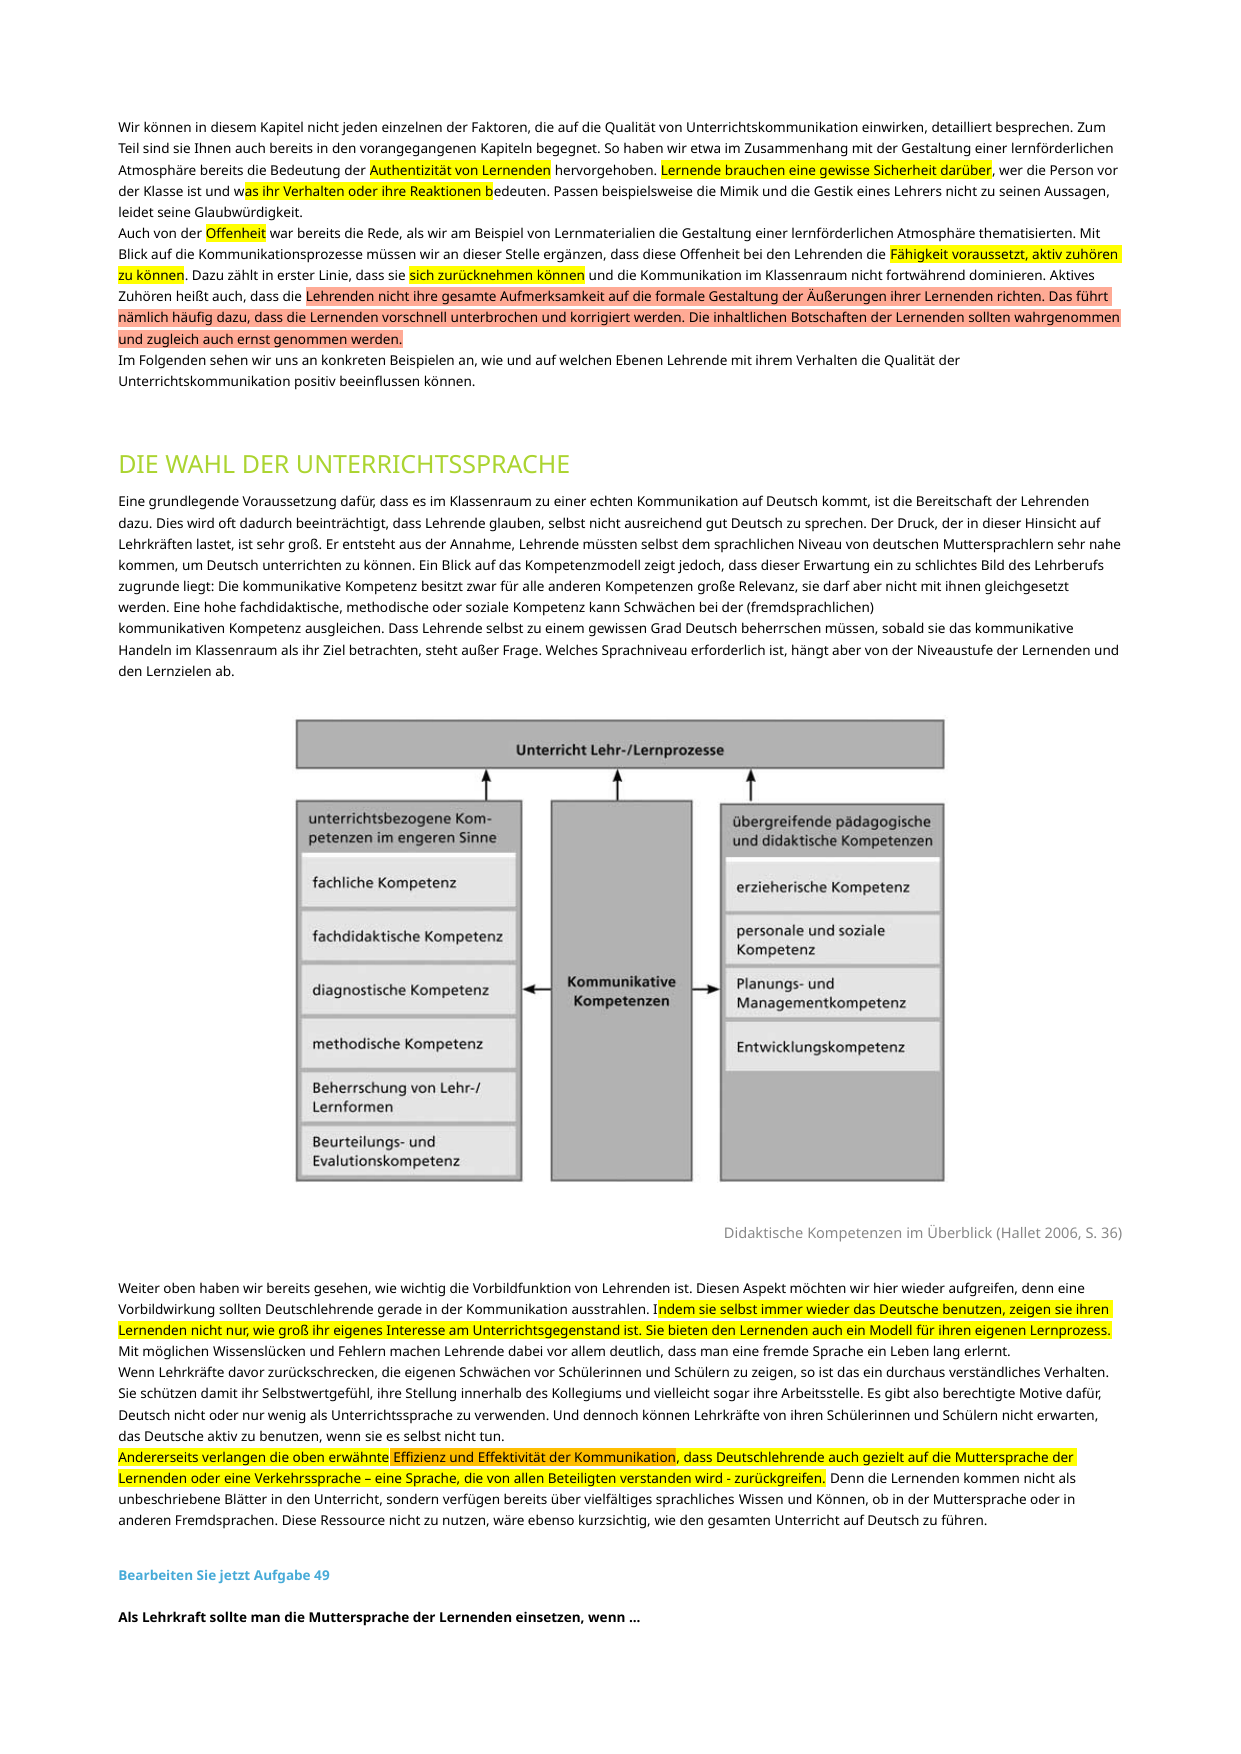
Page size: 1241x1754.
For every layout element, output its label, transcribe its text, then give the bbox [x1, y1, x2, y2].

text Andererseits verlangen die oben erwähnte Effizienz und Effektivität der Kommunikation, dass Deutschlehrende auch gezielt auf die Muttersprache der Lernenden oder eine Verkehrssprache – eine Sprache, die von allen Beteiligten verstanden wird - zurückgreifen. Denn die Lernenden kommen nicht als unbeschriebene Blätter in den Unterricht, sondern verfügen bereits über vielfältiges sprachliches Wissen und Können, ob in der Muttersprache oder in anderen Fremdsprachen. Diese Ressource nicht zu nutzen, wäre ebenso kurzsichtig, wie den gesamten Unterricht auf Deutsch zu führen. [118, 1448, 1122, 1530]
text Weiter oben haben wir bereits gesehen, wie wichtig die Vorbildfunktion von Lehrenden ist. Diesen Aspekt möchten wir hier wieder aufgreifen, denn eine Vorbildwirkung sollten Deutschlehrende gerade in der Kommunikation ausstrahlen. Indem sie selbst immer wieder das Deutsche benutzen, zeigen sie ihren Lernenden nicht nur, wie groß ihr eigenes Interesse am Unterrichtsgegenstand ist. Sie bieten den Lernenden auch ein Modell für ihren eigenen Lernprozess. Mit möglichen Wissenslücken und Fehlern machen Lehrende dabei vor allem deutlich, dass man eine fremde Sprache ein Leben lang erlernt. [118, 1279, 1122, 1361]
picture [292, 715, 949, 1186]
text Eine grundlegende Voraussetzung dafür, dass es im Klassenraum zu einer echten Kommunikation auf Deutsch kommt, ist die Bereitschaft der Lehrenden dazu. Dies wird oft dadurch beeinträchtigt, dass Lehrende glauben, selbst nicht ausreichend gut Deutsch zu sprechen. Der Druck, der in dieser Hinsicht auf Lehrkräften lastet, ist sehr groß. Er entsteht aus der Annahme, Lehrende müssten selbst dem sprachlichen Niveau von deutschen Muttersprachlern sehr nahe kommen, um Deutsch unterrichten zu können. Ein Blick auf das Kompetenzmodell zeigt jedoch, dass dieser Erwartung ein zu schlichtes Bild des Lehrberufs zugrunde liegt: Die kommunikative Kompetenz besitzt zwar für alle anderen Kompetenzen große Relevanz, sie darf aber nicht mit ihnen gleichgesetzt werden. Eine hohe fachdidaktische, methodische oder soziale Kompetenz kann Schwächen bei der (fremdsprachlichen) kommunikativen Kompetenz ausgleichen. Dass Lehrende selbst zu einem gewissen Grad Deutsch beherrschen müssen, sobald sie das kommunikative Handeln im Klassenraum als ihr Ziel betrachten, steht außer Frage. Welches Sprachniveau erforderlich ist, hängt aber von der Niveaustufe der Lernenden und den Lernzielen ab. [118, 492, 1122, 680]
text Als Lehrkraft sollte man die Muttersprache der Lernenden einsetzen, wenn ... [118, 1608, 1122, 1626]
text Wir können in diesem Kapitel nicht jeden einzelnen der Faktoren, die auf die Qualität von Unterrichtskommunikation einwirken, detailliert besprechen. Zum Teil sind sie Ihnen auch bereits in den vorangegangenen Kapiteln begegnet. So haben wir etwa im Zusammenhang mit der Gestaltung einer lernförderlichen Atmosphäre bereits die Bedeutung der Authentizität von Lernenden hervorgehoben. Lernende brauchen eine gewisse Sicherheit darüber, wer die Person vor der Klasse ist und was ihr Verhalten oder ihre Reaktionen bedeuten. Passen beispielsweise die Mimik und die Gestik eines Lehrers nicht zu seinen Aussagen, leidet seine Glaubwürdigkeit. [118, 118, 1122, 221]
text Wenn Lehrkräfte davor zurückschrecken, die eigenen Schwächen vor Schülerinnen und Schülern zu zeigen, so ist das ein durchaus verständliches Verhalten. Sie schützen damit ihr Selbstwertgefühl, ihre Stellung innerhalb des Kollegiums und vielleicht sogar ihre Arbeitsstelle. Es gibt also berechtigte Motive dafür, Deutsch nicht oder nur wenig als Unterrichtssprache zu verwenden. Und dennoch können Lehrkräfte von ihren Schülerinnen und Schülern nicht erwarten, das Deutsche aktiv zu benutzen, wenn sie es selbst nicht tun. [118, 1363, 1122, 1445]
text Bearbeiten Sie jetzt Aufgabe 49 [118, 1565, 1122, 1584]
text Auch von der Offenheit war bereits die Rede, als wir am Beispiel von Lernmaterialien die Gestaltung einer lernförderlichen Atmosphäre thematisierten. Mit Blick auf die Kommunikationsprozesse müssen wir an dieser Stelle ergänzen, dass diese Offenheit bei den Lehrenden die Fähigkeit voraussetzt, aktiv zuhören zu können. Dazu zählt in erster Linie, dass sie sich zurücknehmen können und die Kommunikation im Klassenraum nicht fortwährend dominieren. Aktives Zuhören heißt auch, dass die Lehrenden nicht ihre gesamte Aufmerksamkeit auf die formale Gestaltung der Äußerungen ihrer Lernenden richten. Das führt nämlich häufig dazu, dass die Lernenden vorschnell unterbrochen und korrigiert werden. Die inhaltlichen Botschaften der Lernenden sollten wahrgenommen und zugleich auch ernst genommen werden. [118, 224, 1122, 348]
text Im Folgenden sehen wir uns an konkreten Beispielen an, wie und auf welchen Ebenen Lehrende mit ihrem Verhalten die Qualität der Unterrichtskommunikation positiv beeinflussen können. [118, 351, 1122, 390]
subtitle DIE WAHL DER UNTERRICHTSSPRACHE [118, 447, 1122, 481]
text Didaktische Kompetenzen im Überblick (Hallet 2006, S. 36) [118, 1223, 1122, 1243]
